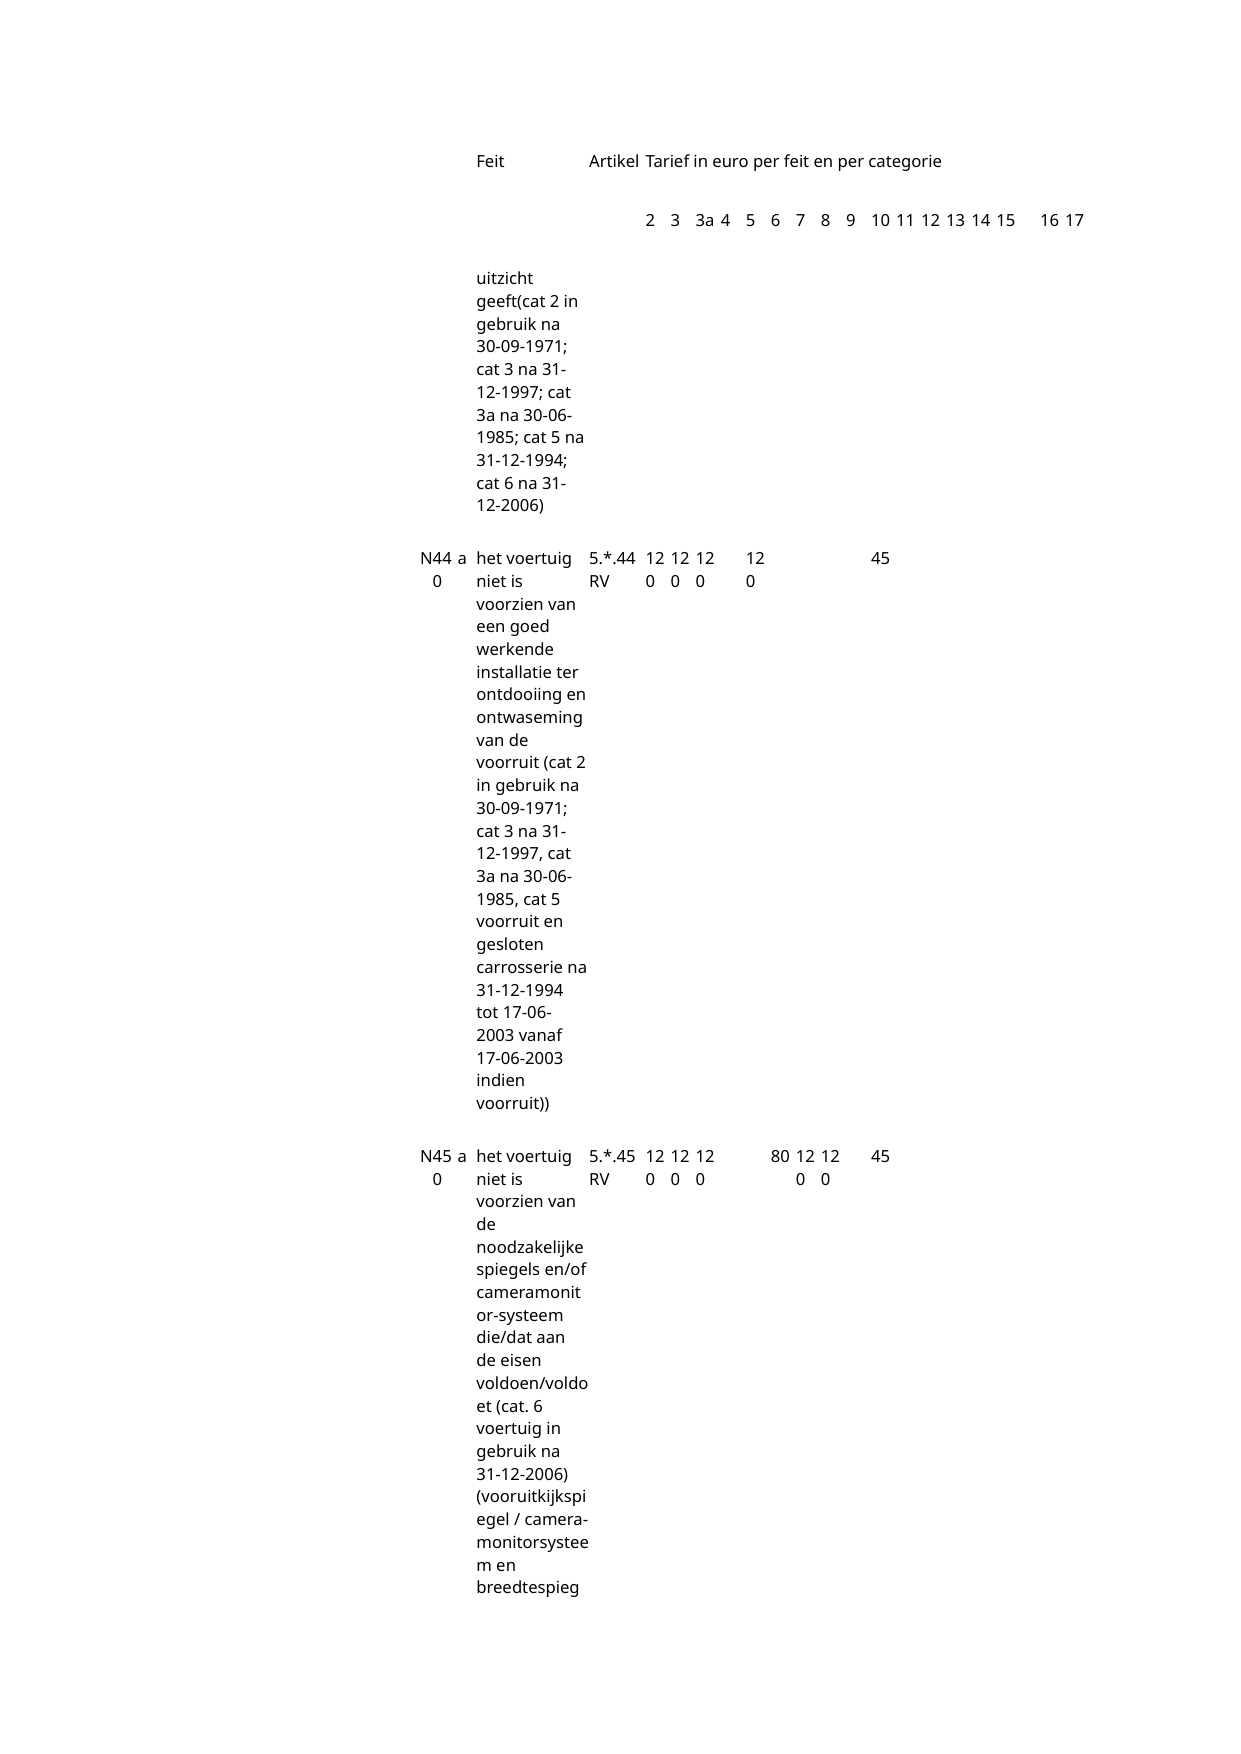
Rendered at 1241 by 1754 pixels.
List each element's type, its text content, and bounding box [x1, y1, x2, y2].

table_cell [721, 267, 746, 547]
table_cell [746, 267, 771, 547]
table_cell [746, 1144, 771, 1598]
table_cell 45 [871, 1144, 896, 1598]
table_cell 5 [746, 209, 771, 267]
table_cell 120 [695, 1144, 721, 1598]
table_cell 80 [771, 1144, 796, 1598]
table_cell a [458, 1144, 476, 1598]
table_cell [821, 547, 846, 1144]
table_cell [996, 547, 1040, 1144]
table_cell 10 [871, 209, 896, 267]
table_cell [670, 267, 695, 547]
table_cell [796, 547, 821, 1144]
table_cell 120 [796, 1144, 821, 1598]
table_cell 15 [996, 209, 1040, 267]
table_cell [589, 209, 645, 267]
table_cell [589, 267, 645, 547]
table_cell [1040, 267, 1065, 547]
table_cell 430 [433, 267, 457, 547]
table_cell [1040, 1144, 1065, 1598]
table_cell [946, 547, 971, 1144]
table_cell [1065, 267, 1090, 547]
table_cell 5.*.44 RV [589, 547, 645, 1144]
table_cell 2 [645, 209, 670, 267]
table_cell 5.*.45 RV [589, 1144, 645, 1598]
table_cell [921, 267, 946, 547]
table_cell [771, 267, 796, 547]
table_cell 450 [433, 1144, 457, 1598]
table_cell [1040, 547, 1065, 1144]
table_cell [721, 1144, 746, 1598]
table_cell 6 [771, 209, 796, 267]
table_cell [821, 267, 846, 547]
table_cell [971, 547, 996, 1144]
table_cell 17 [1065, 209, 1090, 267]
table_cell 4 [721, 209, 746, 267]
table_cell uitzicht geeft(cat 2 in gebruik na 30-09-1971; cat 3 na 31-12-1997; cat 3a na 30-06-1985; cat 5 na 31-12-1994; cat 6 na 31-12-2006) [476, 267, 589, 547]
table_cell [721, 547, 746, 1144]
table_header [433, 150, 457, 208]
table_cell [971, 267, 996, 547]
table_cell 120 [670, 547, 695, 1144]
table_cell [771, 547, 796, 1144]
table_cell [846, 267, 871, 547]
table_cell 7 [796, 209, 821, 267]
table_cell [946, 1144, 971, 1598]
table_cell het voertuig niet is voorzien van de noodzakelijke spiegels en/of cameramonitor-systeem die/dat aan de eisen voldoen/voldoet (cat. 6 voertuig in gebruik na 31-12-2006) (vooruitkijkspiegel / camera-monitorsysteem en breedtespieg [476, 1144, 589, 1598]
table_cell [433, 209, 457, 267]
table_cell 16 [1040, 209, 1065, 267]
table_cell N [420, 547, 432, 1144]
table_header [458, 150, 476, 208]
table_cell 12 [921, 209, 946, 267]
table_cell 120 [645, 547, 670, 1144]
table_header Feit [476, 150, 589, 208]
table_cell [896, 1144, 921, 1598]
table_cell [971, 1144, 996, 1598]
table_cell [796, 267, 821, 547]
table_cell [921, 1144, 946, 1598]
table_cell [921, 547, 946, 1144]
table_cell 440 [433, 547, 457, 1144]
table_cell [1065, 547, 1090, 1144]
table_cell 9 [846, 209, 871, 267]
table_header [420, 150, 432, 208]
table_cell 120 [821, 1144, 846, 1598]
table_cell 120 [670, 1144, 695, 1598]
table_cell [871, 267, 896, 547]
table_cell 120 [645, 1144, 670, 1598]
table_header Artikel [589, 150, 645, 208]
table_cell 120 [695, 547, 721, 1144]
table_cell [996, 267, 1040, 547]
table_header Tarief in euro per feit en per categorie [645, 150, 1090, 208]
table_cell [645, 267, 670, 547]
table_cell [695, 267, 721, 547]
table_cell 120 [746, 547, 771, 1144]
table_cell 13 [946, 209, 971, 267]
table_cell 8 [821, 209, 846, 267]
table_cell [458, 209, 476, 267]
table_cell [896, 267, 921, 547]
table_cell 14 [971, 209, 996, 267]
table_cell [476, 209, 589, 267]
table_cell 3a [695, 209, 721, 267]
table_cell het voertuig niet is voorzien van een goed werkende installatie ter ontdooiing en ontwaseming van de voorruit (cat 2 in gebruik na 30-09-1971; cat 3 na 31-12-1997, cat 3a na 30-06-1985, cat 5 voorruit en gesloten carrosserie na 31-12-1994 tot 17-06-2003 vanaf 17-06-2003 indien voorruit)) [476, 547, 589, 1144]
table_cell [846, 547, 871, 1144]
table_cell N [420, 1144, 432, 1598]
table_cell [946, 267, 971, 547]
table_cell [1065, 1144, 1090, 1598]
table_cell [896, 547, 921, 1144]
table_cell [846, 1144, 871, 1598]
table_cell [996, 1144, 1040, 1598]
table_cell 3 [670, 209, 695, 267]
table_cell [420, 209, 432, 267]
table_cell 11 [896, 209, 921, 267]
table_cell a [458, 547, 476, 1144]
table_cell 45 [871, 547, 896, 1144]
table_cell N [420, 267, 432, 547]
table_cell [458, 267, 476, 547]
